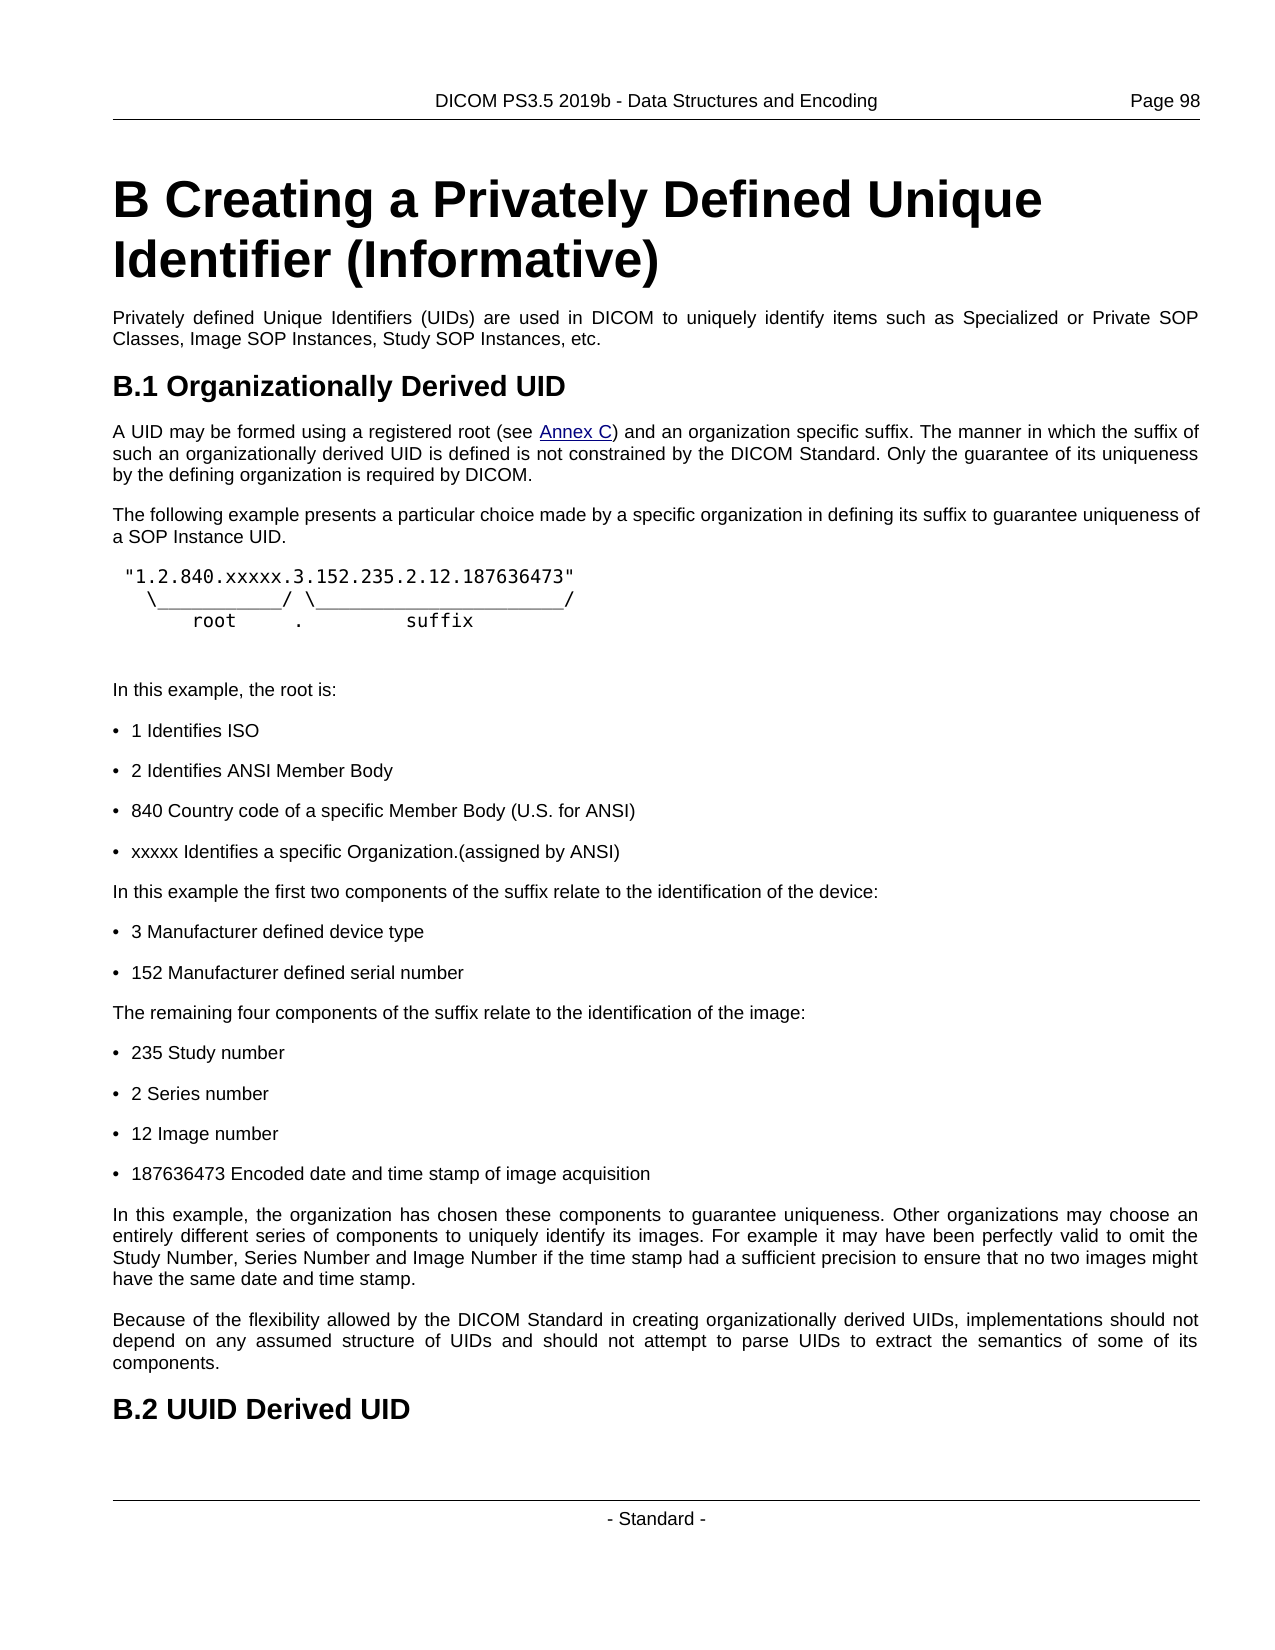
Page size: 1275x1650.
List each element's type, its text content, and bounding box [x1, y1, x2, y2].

text "1.2.840.xxxxx.3.152.235.2.12.187636473" \___________/ \______________________/ root . suffix [112, 566, 1200, 661]
text B Creating a Privately Defined Unique Identifier (Informative) [112, 169, 1200, 288]
text Because of the flexibility allowed by the DICOM Standard in creating organizationally derived UIDs, implementations should not depend on any assumed structure of UIDs and should not attempt to parse UIDs to extract the semantics of some of its components. [112, 1308, 1200, 1373]
text • 2 Identifies ANSI Member Body [112, 760, 1200, 781]
text • 187636473 Encoded date and time stamp of image acquisition [112, 1163, 1200, 1184]
text • xxxxx Identifies a specific Organization.(assigned by ANSI) [112, 841, 1200, 862]
text • 152 Manufacturer defined serial number [112, 961, 1200, 983]
text Privately defined Unique Identifiers (UIDs) are used in DICOM to uniquely identify items such as Specialized or Private SOP Classes, Image SOP Instances, Study SOP Instances, etc. [112, 307, 1200, 350]
text In this example, the root is: [112, 679, 1200, 701]
text B.2 UUID Derived UID [112, 1392, 1200, 1425]
text • 2 Series number [112, 1082, 1200, 1104]
text The following example presents a particular choice made by a specific organization in defining its suffix to guarantee uniqueness of a SOP Instance UID. [112, 504, 1200, 547]
text B.1 Organizationally Derived UID [112, 368, 1200, 402]
text The remaining four components of the suffix relate to the identification of the image: [112, 1002, 1200, 1023]
text A UID may be formed using a registered root (see Annex C) and an organization specific suffix. The manner in which the suffix of such an organizationally derived UID is defined is not constrained by the DICOM Standard. Only the guarantee of its uniqueness by the defining organization is required by DICOM. [112, 421, 1200, 486]
text • 12 Image number [112, 1123, 1200, 1144]
text • 1 Identifies ISO [112, 719, 1200, 741]
text In this example, the organization has chosen these components to guarantee uniqueness. Other organizations may choose an entirely different series of components to uniquely identify its images. For example it may have been perfectly valid to omit the Study Number, Series Number and Image Number if the time stamp had a sufficient precision to ensure that no two images might have the same date and time stamp. [112, 1203, 1200, 1289]
text • 3 Manufacturer defined device type [112, 921, 1200, 943]
text • 235 Study number [112, 1042, 1200, 1064]
text In this example the first two components of the suffix relate to the identification of the device: [112, 881, 1200, 902]
text • 840 Country code of a specific Member Body (U.S. for ANSI) [112, 800, 1200, 822]
